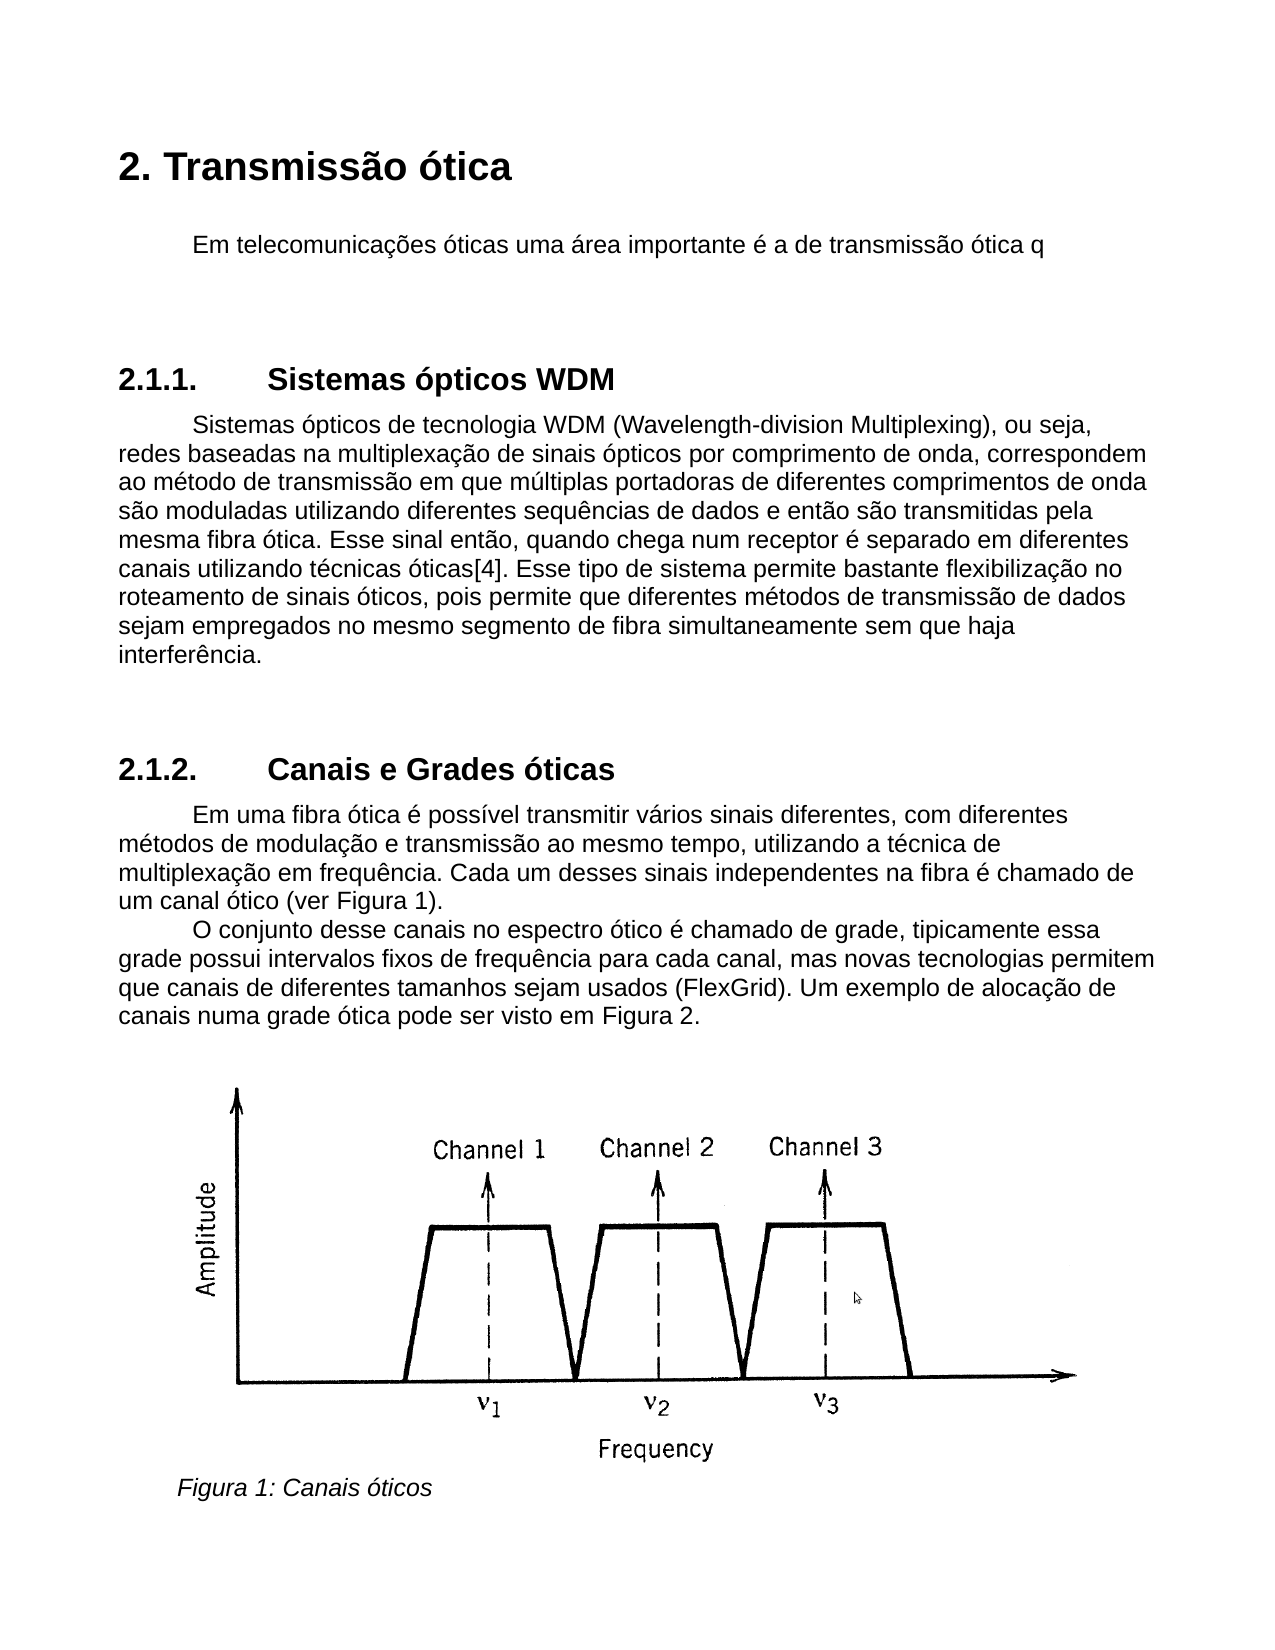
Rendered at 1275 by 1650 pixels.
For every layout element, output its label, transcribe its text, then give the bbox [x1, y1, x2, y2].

text Figura 1: Canais óticos [177, 1473, 1098, 1501]
text Em uma fibra ótica é possível transmitir vários sinais diferentes, com diferentes métodos de modulação e transmissão ao mesmo tempo, utilizando a técnica de multiplexação em frequência. Cada um desses sinais independentes na fibra é chamado de um canal ótico (ver Figura 1). [118, 800, 1157, 915]
text Sistemas ópticos de tecnologia WDM (Wavelength-division Multiplexing), ou seja, redes baseadas na multiplexação de sinais ópticos por comprimento de onda, correspondem ao método de transmissão em que múltiplas portadoras de diferentes comprimentos de onda são moduladas utilizando diferentes sequências de dados e então são transmitidas pela mesma fibra ótica. Esse sinal então, quando chega num receptor é separado em diferentes canais utilizando técnicas óticas[4]⁠. Esse tipo de sistema permite bastante flexibilização no roteamento de sinais óticos, pois permite que diferentes métodos de transmissão de dados sejam empregados no mesmo segmento de fibra simultaneamente sem que haja interferência. [118, 410, 1157, 668]
text Em telecomunicações óticas uma área importante é a de transmissão ótica q [118, 230, 1157, 259]
text O conjunto desse canais no espectro ótico é chamado de grade, tipicamente essa grade possui intervalos fixos de frequência para cada canal, mas novas tecnologias permitem que canais de diferentes tamanhos sejam usados (FlexGrid). Um exemplo de alocação de canais numa grade ótica pode ser visto em Figura 2. [118, 915, 1157, 1030]
subtitle Canais e Grades óticas [118, 751, 1157, 787]
subtitle Transmissão ótica [118, 143, 1157, 189]
picture [177, 1071, 1099, 1473]
subtitle Sistemas ópticos WDM [118, 361, 1157, 397]
